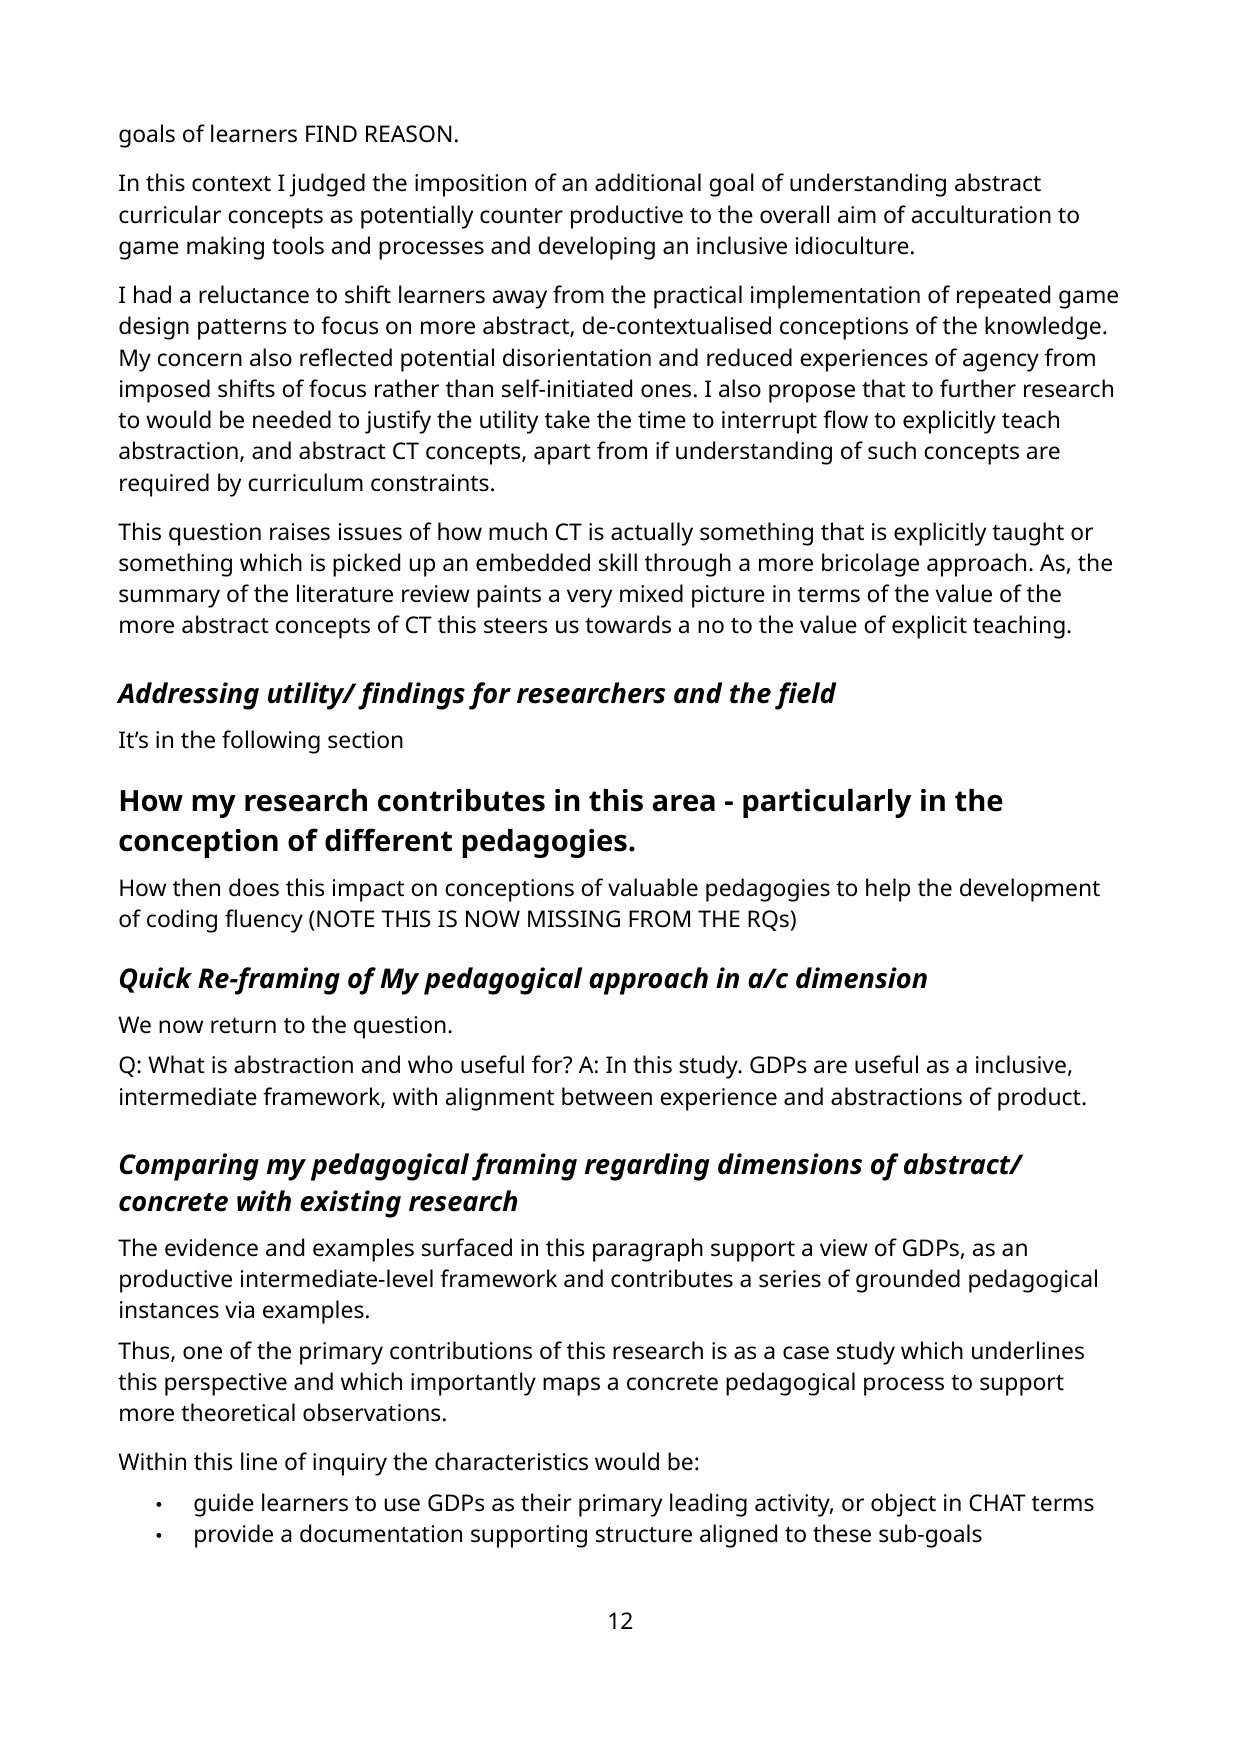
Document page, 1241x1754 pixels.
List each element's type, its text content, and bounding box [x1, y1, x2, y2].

text We now return to the question. [118, 1009, 1122, 1040]
text I had a reluctance to shift learners away from the practical implementation of repeated game design patterns to focus on more abstract, de-contextualised conceptions of the knowledge. My concern also reflected potential disorientation and reduced experiences of agency from imposed shifts of focus rather than self-initiated ones. I also propose that to further research to would be needed to justify the utility take the time to interrupt flow to explicitly teach abstraction, and abstract CT concepts, apart from if understanding of such concepts are required by curriculum constraints. [118, 279, 1122, 498]
subtitle Quick Re-framing of My pedagogical approach in a/c dimension [118, 959, 1122, 996]
subtitle Comparing my pedagogical framing regarding dimensions of abstract/ concrete with existing research [118, 1146, 1122, 1219]
subtitle Addressing utility/ findings for researchers and the field [118, 674, 1122, 711]
list provide a documentation supporting structure aligned to these sub-goals [156, 1518, 1122, 1549]
text The evidence and examples surfaced in this paragraph support a view of GDPs, as an productive intermediate-level framework and contributes a series of grounded pedagogical instances via examples. [118, 1232, 1122, 1326]
text How then does this impact on conceptions of valuable pedagogies to help the development of coding fluency (NOTE THIS IS NOW MISSING FROM THE RQs) [118, 872, 1122, 934]
text Within this line of inquiry the characteristics would be: [118, 1446, 1122, 1477]
text In this context I judged the imposition of an additional goal of understanding abstract curricular concepts as potentially counter productive to the overall aim of acculturation to game making tools and processes and developing an inclusive idioculture. [118, 167, 1122, 261]
text It’s in the following section [118, 724, 1122, 755]
text Q: What is abstraction and who useful for? A: In this study. GDPs are useful as a inclusive, intermediate framework, with alignment between experience and abstractions of product. [118, 1049, 1122, 1112]
text goals of learners FIND REASON. [118, 118, 1122, 149]
text This question raises issues of how much CT is actually something that is explicitly taught or something which is picked up an embedded skill through a more bricolage approach. As, the summary of the literature review paints a very mixed picture in terms of the value of the more abstract concepts of CT this steers us towards a no to the value of explicit teaching. [118, 516, 1122, 641]
text Thus, one of the primary contributions of this research is as a case study which underlines this perspective and which importantly maps a concrete pedagogical process to support more theoretical observations. [118, 1334, 1122, 1428]
subtitle How my research contributes in this area - particularly in the conception of different pedagogies. [118, 780, 1122, 859]
list guide learners to use GDPs as their primary leading activity, or object in CHAT terms [156, 1486, 1122, 1518]
